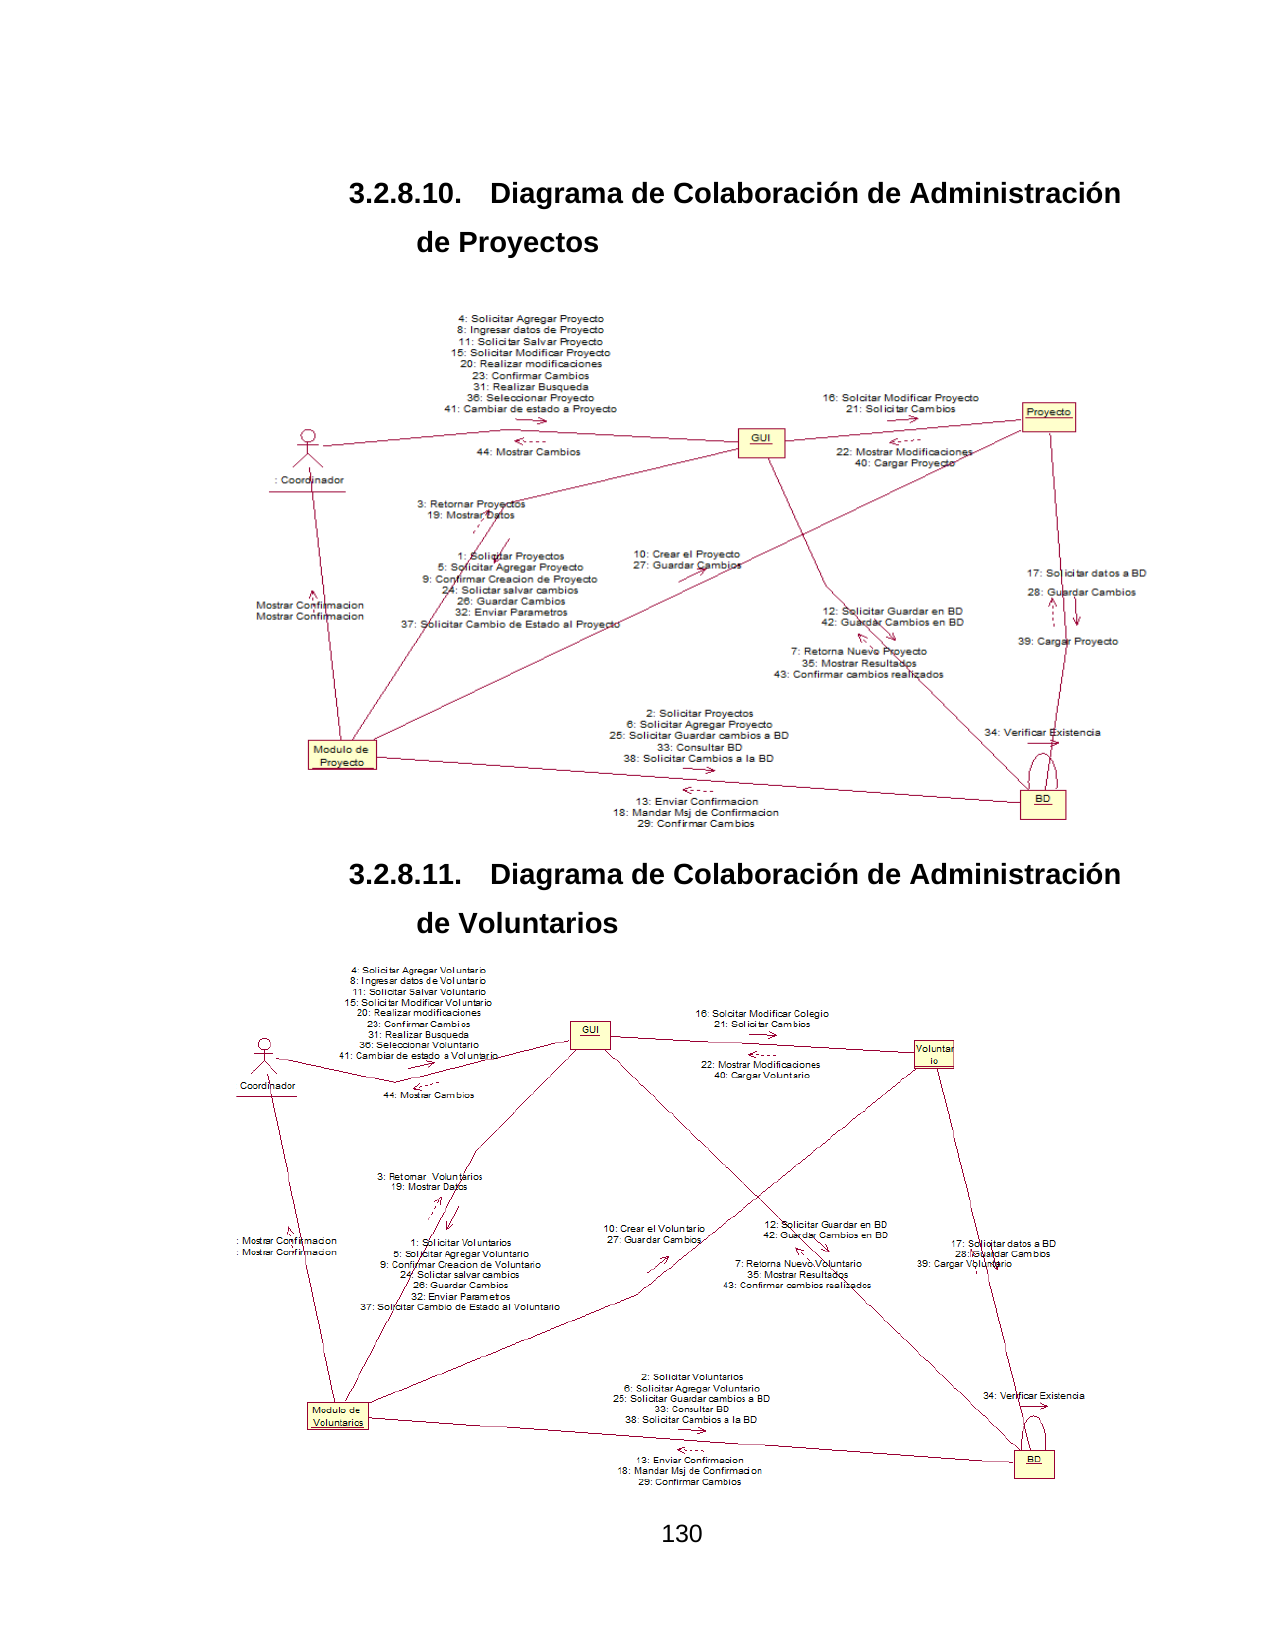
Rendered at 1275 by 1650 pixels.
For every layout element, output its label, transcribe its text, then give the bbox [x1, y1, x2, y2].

picture [236, 955, 1095, 1491]
picture [255, 302, 1166, 842]
subtitle Diagrama de Colaboración de Administración de Proyectos [349, 177, 1127, 259]
subtitle Diagrama de Colaboración de Administración de Voluntarios [349, 842, 1127, 939]
